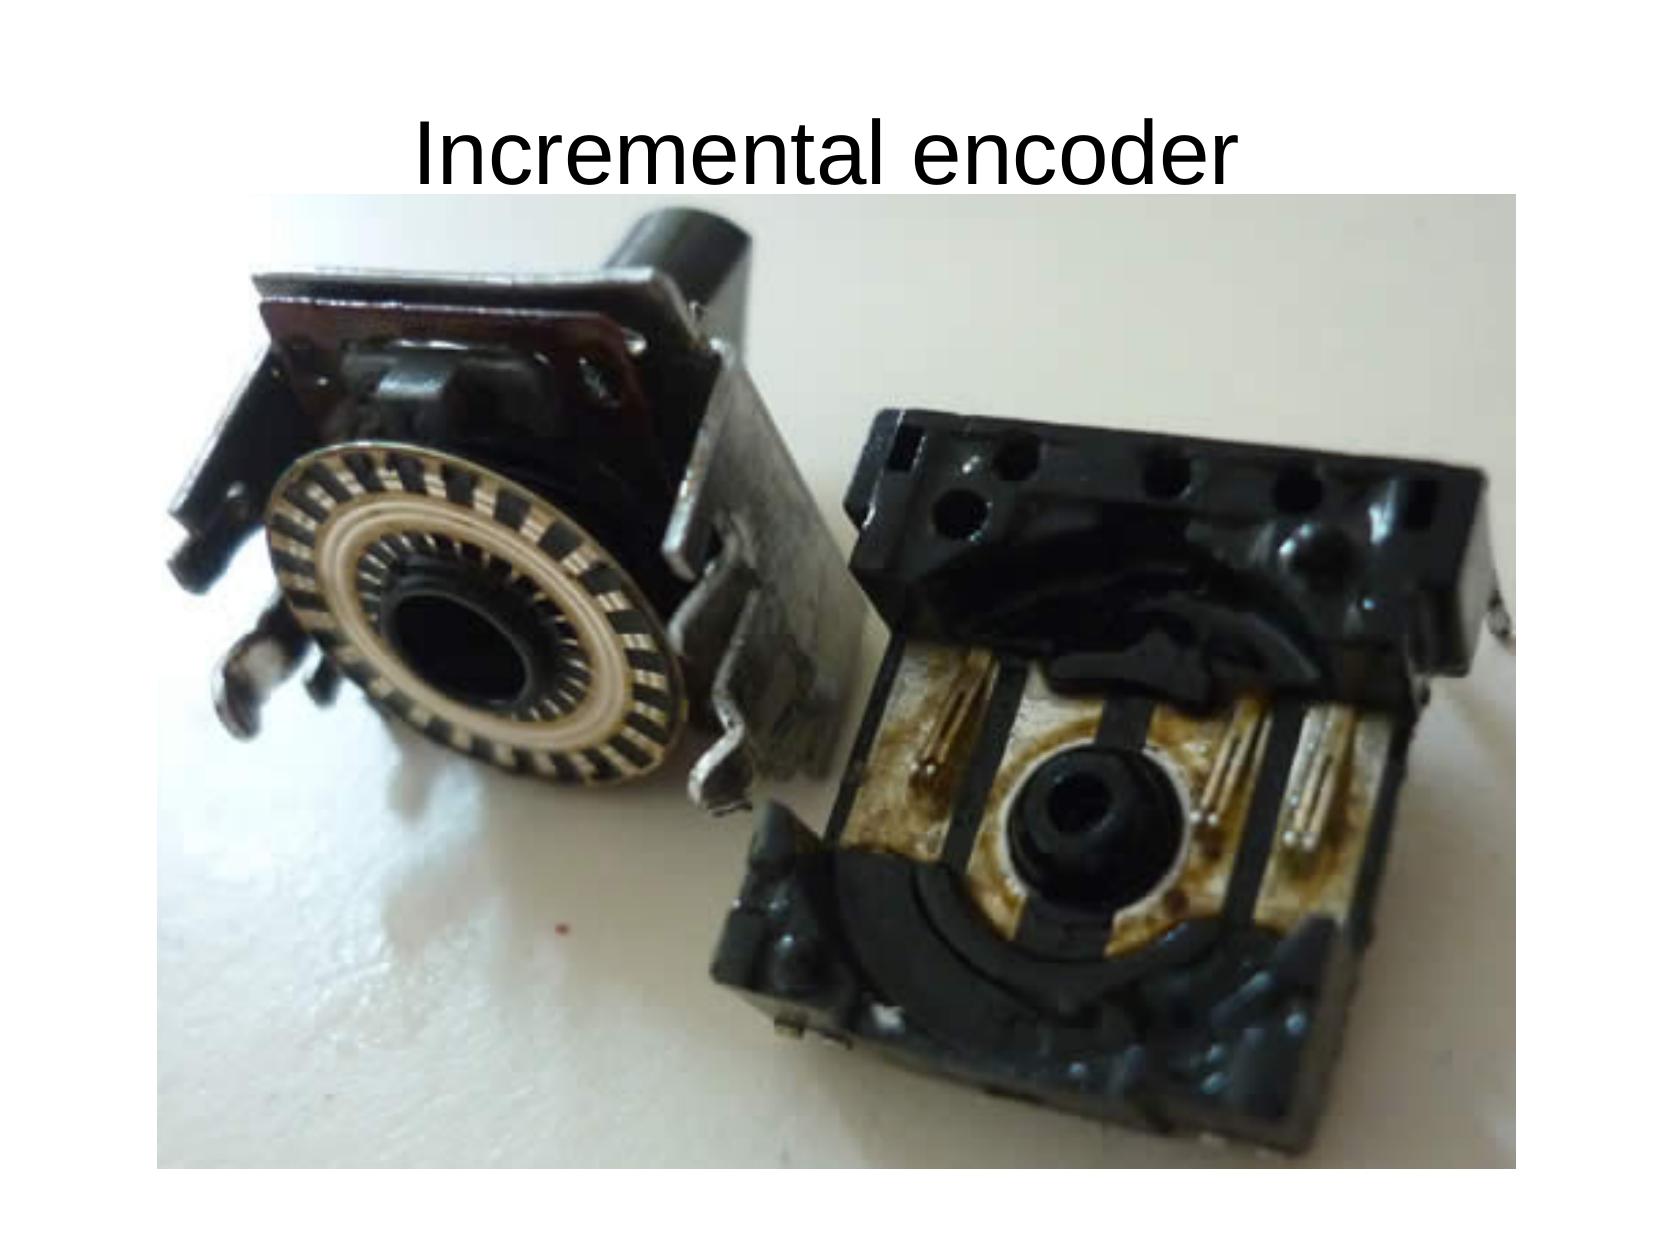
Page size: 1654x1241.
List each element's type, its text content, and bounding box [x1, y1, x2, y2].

picture [157, 194, 1516, 1169]
title Incremental encoder [82, 49, 1571, 257]
